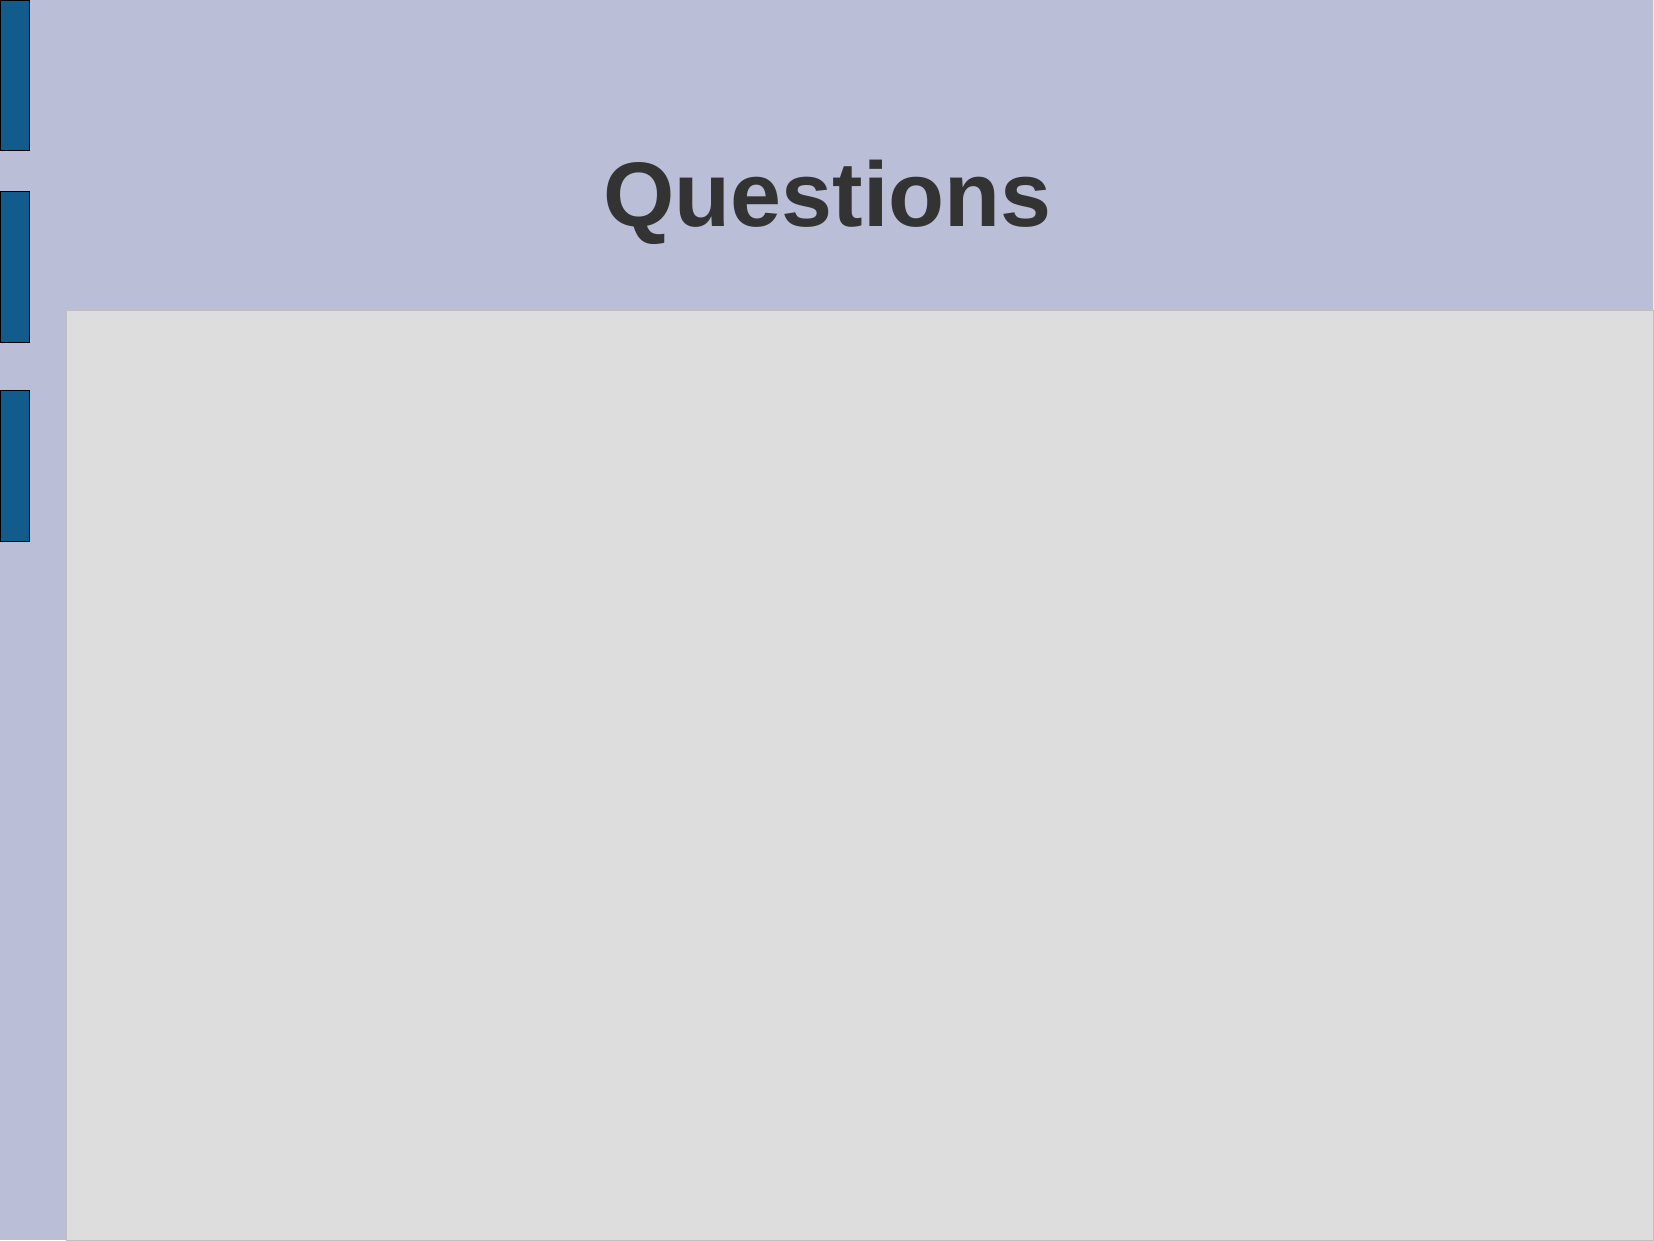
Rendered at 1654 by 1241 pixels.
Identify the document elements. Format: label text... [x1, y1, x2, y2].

title Questions [121, 91, 1534, 299]
